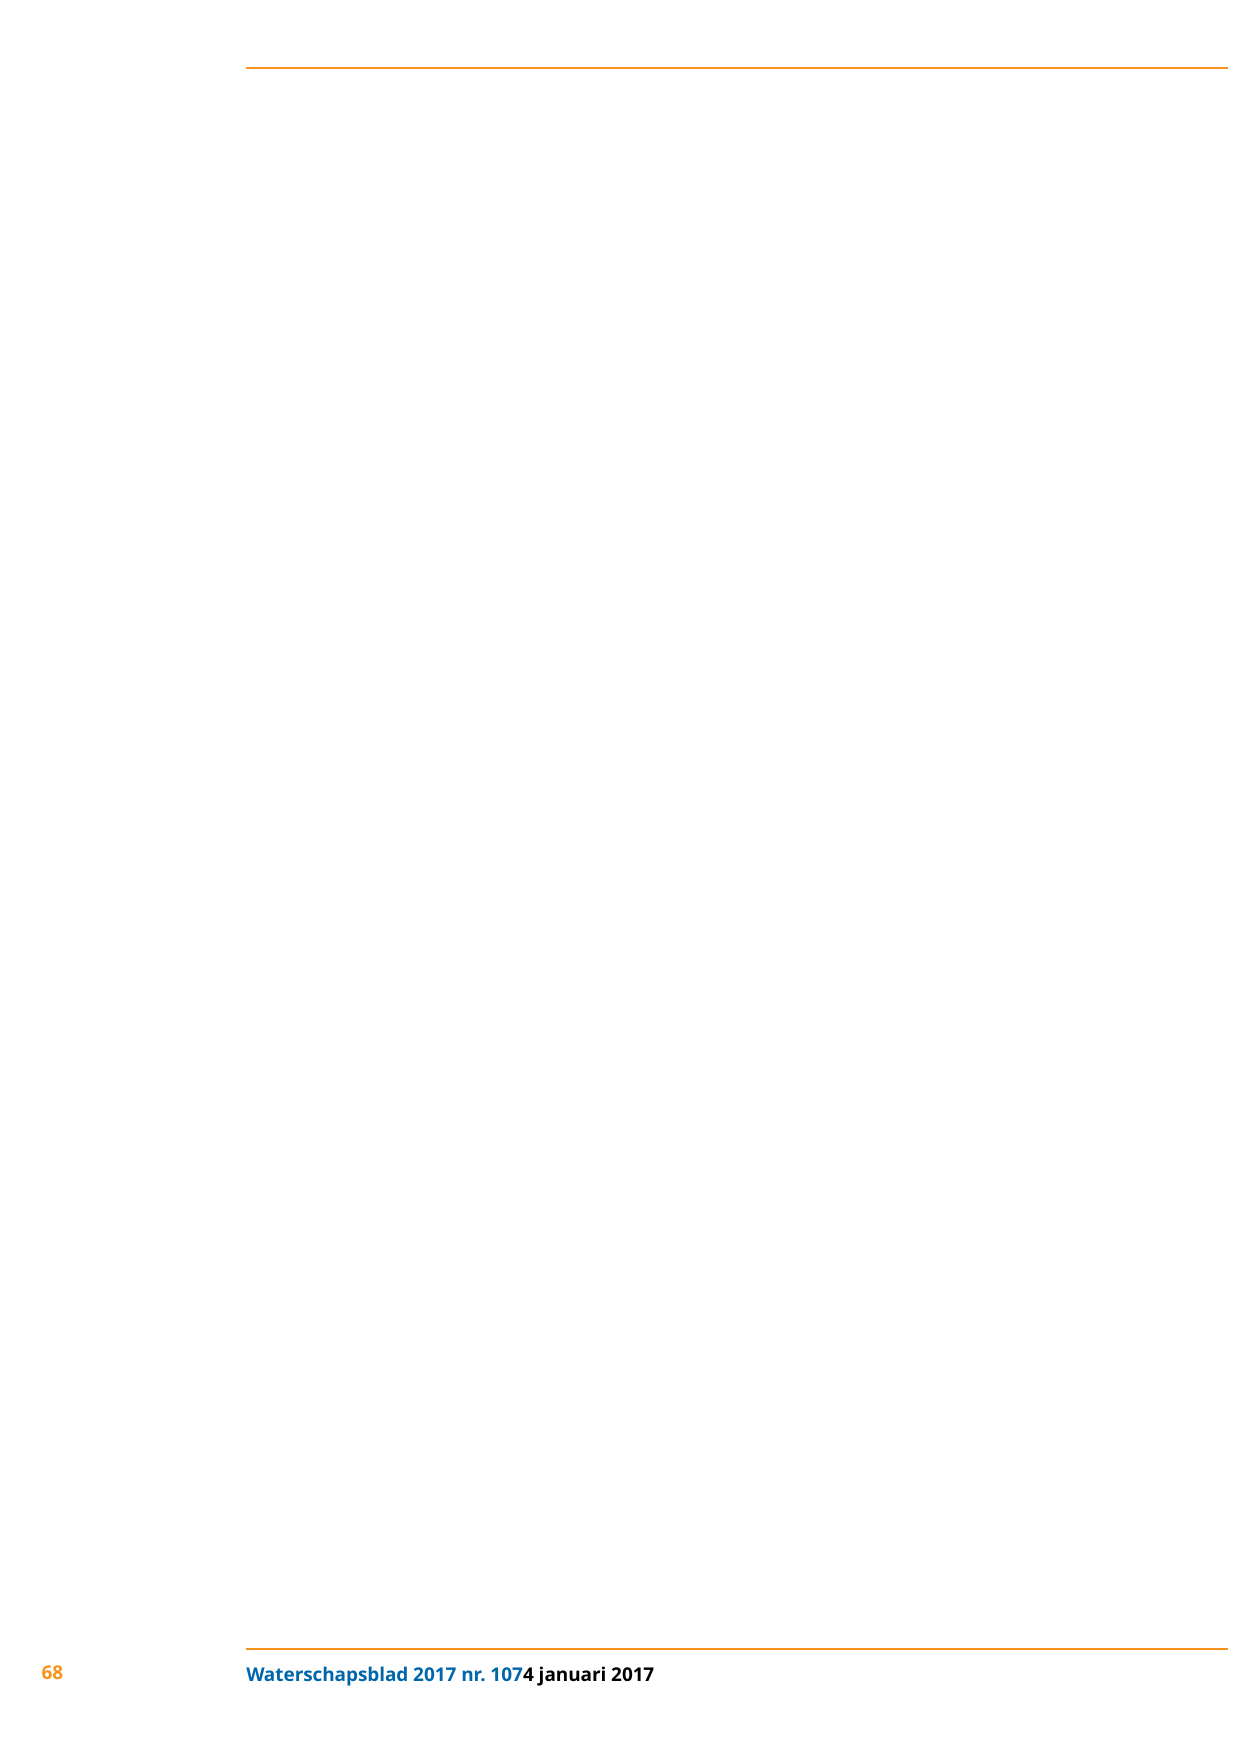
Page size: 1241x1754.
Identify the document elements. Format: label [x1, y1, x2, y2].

picture [41, 47, 231, 172]
